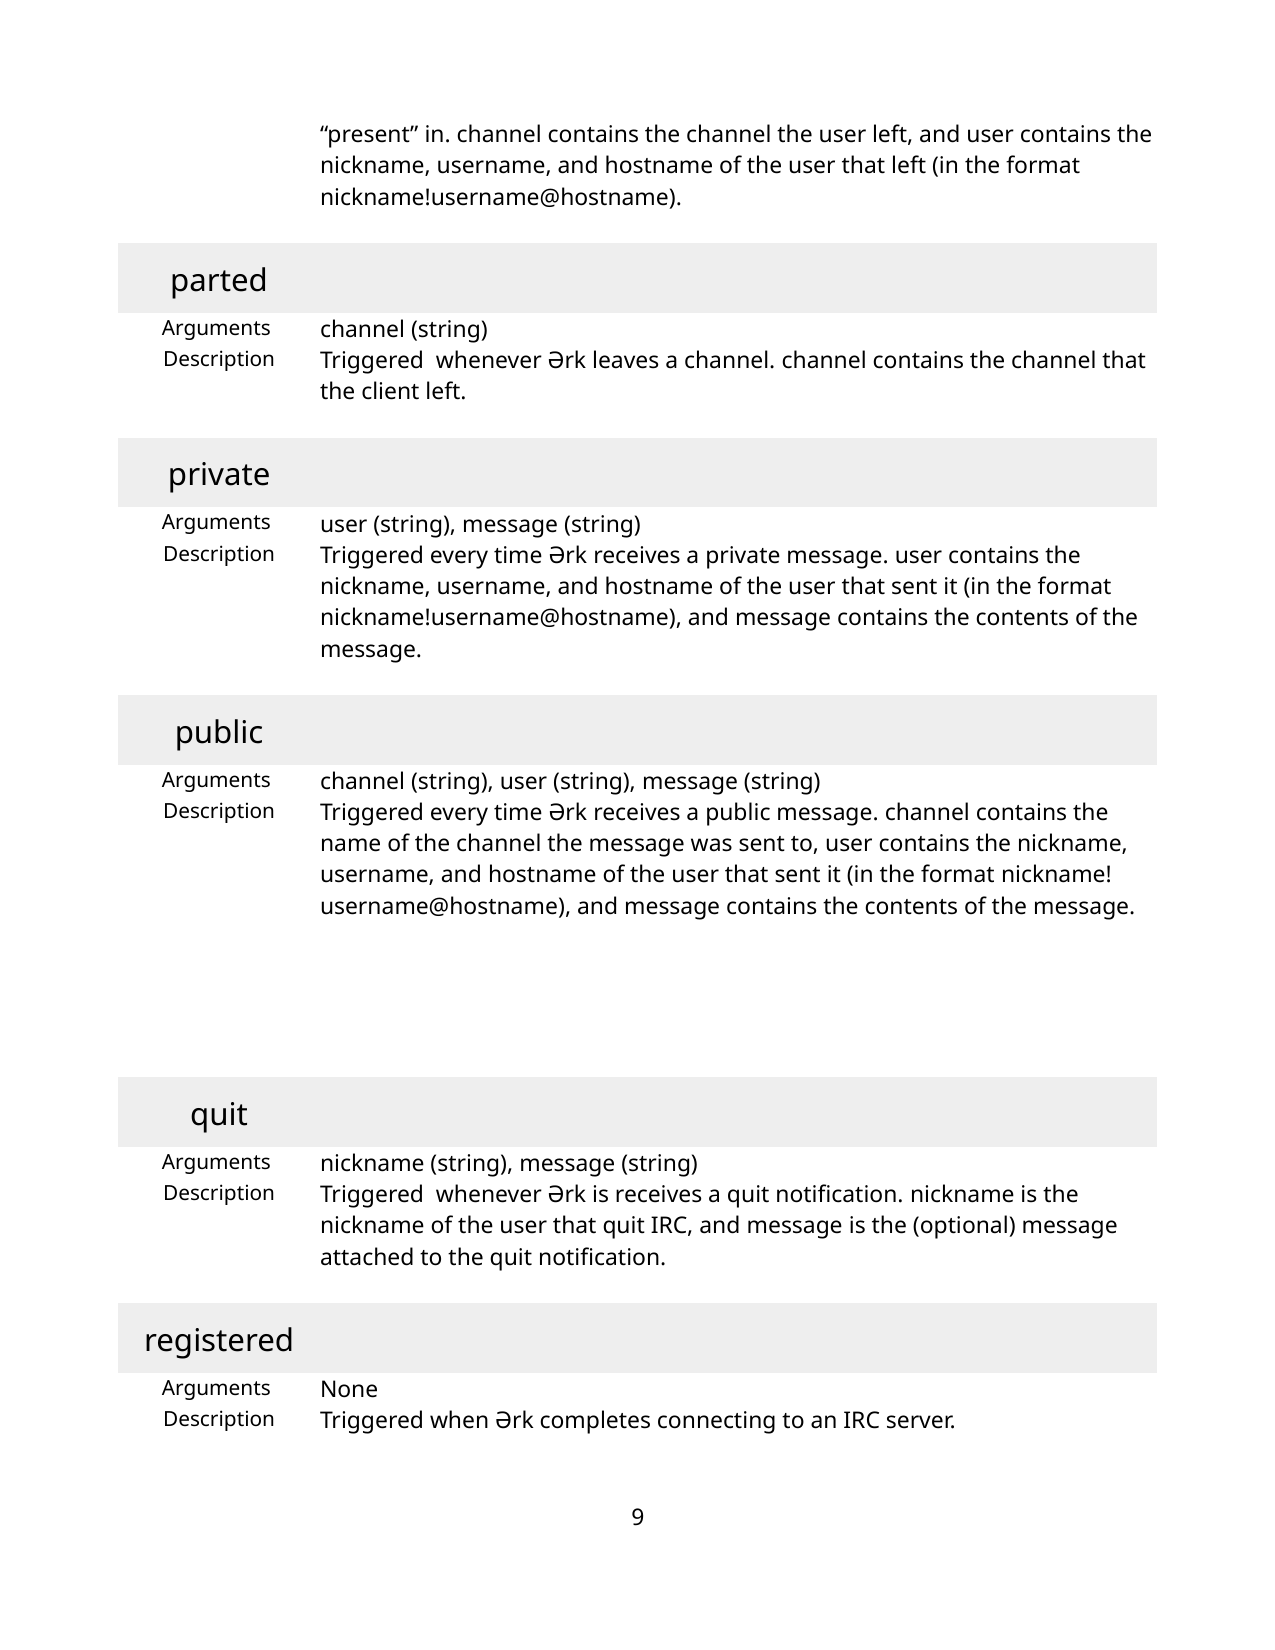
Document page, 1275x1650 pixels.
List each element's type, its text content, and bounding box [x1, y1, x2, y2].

table_cell Triggered whenever Ərk is receives a quit notification. nickname is the nickname of the user that quit IRC, and message is the (optional) message attached to the quit notification. [320, 1178, 1157, 1272]
table_cell None [320, 1373, 1157, 1404]
table_cell Arguments [118, 1147, 320, 1178]
table_cell Arguments [118, 508, 320, 539]
table_cell channel (string) [320, 313, 1157, 344]
table_cell Arguments [118, 765, 320, 796]
table_header quit [118, 1077, 320, 1147]
table_cell “present” in. channel contains the channel the user left, and user contains the nickname, username, and hostname of the user that left (in the format nickname!username@hostname). [320, 118, 1157, 212]
table_cell nickname (string), message (string) [320, 1147, 1157, 1178]
table_cell channel (string), user (string), message (string) [320, 765, 1157, 796]
table_cell Description [118, 344, 320, 407]
table_header registered [118, 1303, 320, 1373]
table_cell Triggered every time Ərk receives a public message. channel contains the name of the channel the message was sent to, user contains the nickname, username, and hostname of the user that sent it (in the format nickname!username@hostname), and message contains the contents of the message. [320, 796, 1157, 921]
table_header [320, 695, 1157, 765]
table_header [320, 438, 1157, 507]
table_header [320, 1303, 1157, 1373]
table_cell Triggered every time Ərk receives a private message. user contains the nickname, username, and hostname of the user that sent it (in the format nickname!username@hostname), and message contains the contents of the message. [320, 539, 1157, 664]
table_cell Description [118, 539, 320, 664]
table_cell Description [118, 1404, 320, 1435]
table_cell Description [118, 1178, 320, 1272]
table_cell Arguments [118, 313, 320, 344]
table_header [320, 243, 1157, 313]
table_cell user (string), message (string) [320, 508, 1157, 539]
table_header parted [118, 243, 320, 313]
table_cell Triggered whenever Ərk leaves a channel. channel contains the channel that the client left. [320, 344, 1157, 407]
table_cell Description [118, 796, 320, 921]
table_cell [118, 118, 320, 212]
table_cell Triggered when Ərk completes connecting to an IRC server. [320, 1404, 1157, 1435]
table_header private [118, 438, 320, 507]
table_header [320, 1077, 1157, 1147]
table_header public [118, 695, 320, 765]
table_cell Arguments [118, 1373, 320, 1404]
